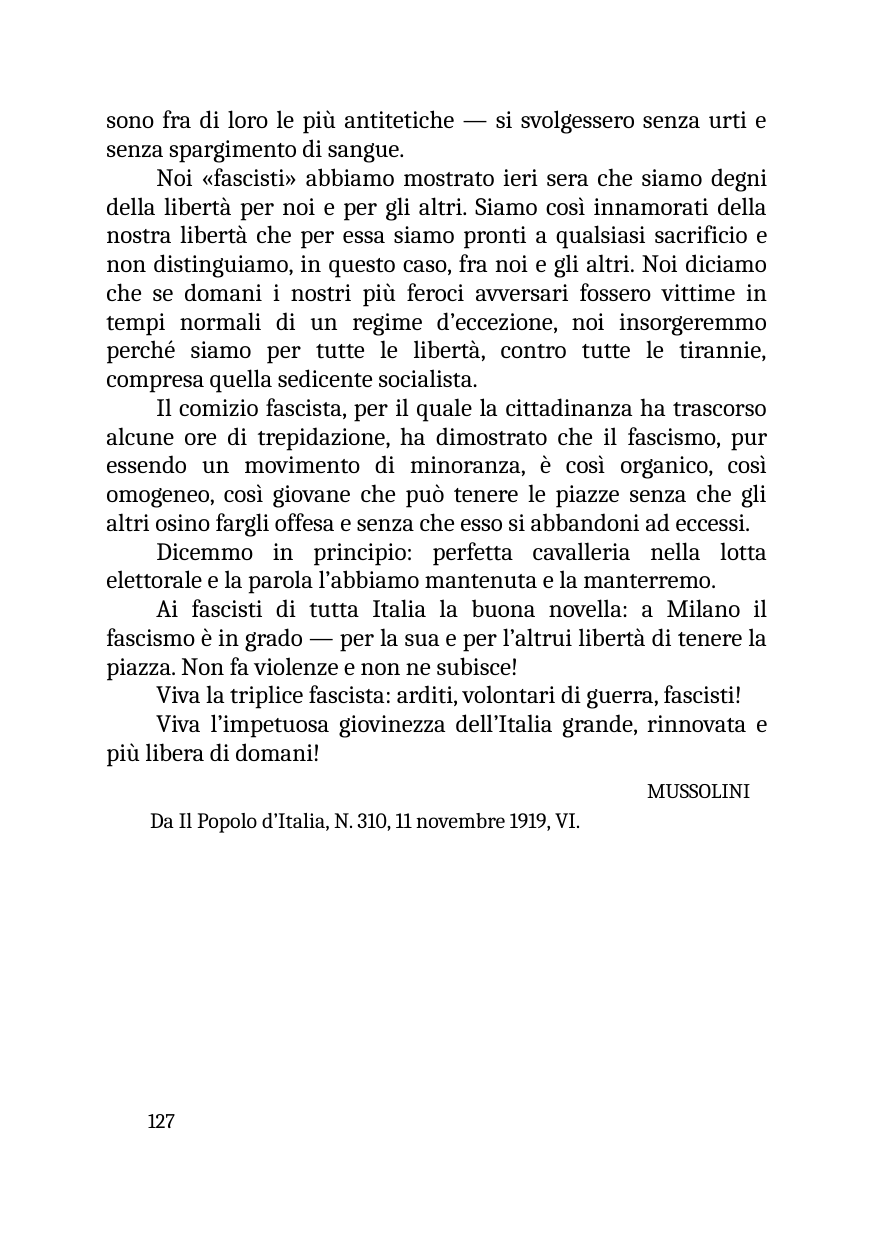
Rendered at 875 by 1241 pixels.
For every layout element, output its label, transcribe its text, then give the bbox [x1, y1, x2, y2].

text Ai fascisti di tutta Italia la buona novella: a Milano il fascismo è in grado — per la sua e per l’altrui libertà di tenere la piazza. Non fa violenze e non ne subisce! [106, 595, 768, 681]
text sono fra di loro le più antitetiche — si svolgessero senza urti e senza spargimento di sangue. [106, 106, 768, 164]
text Da Il Popolo d’Italia, N. 310, 11 novembre 1919, VI. [106, 809, 750, 834]
text Dicemmo in principio: perfetta cavalleria nella lotta elettorale e la parola l’abbiamo mantenuta e la manterremo. [106, 537, 768, 595]
text Il comizio fascista, per il quale la cittadinanza ha trascorso alcune ore di trepidazione, ha dimostrato che il fascismo, pur essendo un movimento di minoranza, è così organico, così omogeneo, così giovane che può tenere le piazze senza che gli altri osino fargli offesa e senza che esso si abbandoni ad eccessi. [106, 394, 768, 537]
text Noi «fascisti» abbiamo mostrato ieri sera che siamo degni della libertà per noi e per gli altri. Siamo così innamorati della nostra libertà che per essa siamo pronti a qualsiasi sacrificio e non distinguiamo, in questo caso, fra noi e gli altri. Noi diciamo che se domani i nostri più feroci avversari fossero vittime in tempi normali di un regime d’eccezione, noi insorgeremmo perché siamo per tutte le libertà, contro tutte le tirannie, compresa quella sedicente socialista. [106, 164, 768, 394]
text Viva l’impetuosa giovinezza dell’Italia grande, rinnovata e più libera di domani! [106, 710, 768, 767]
text MUSSOLINI [106, 779, 750, 803]
text Viva la triplice fascista: arditi, volontari di guerra, fascisti! [106, 681, 768, 710]
